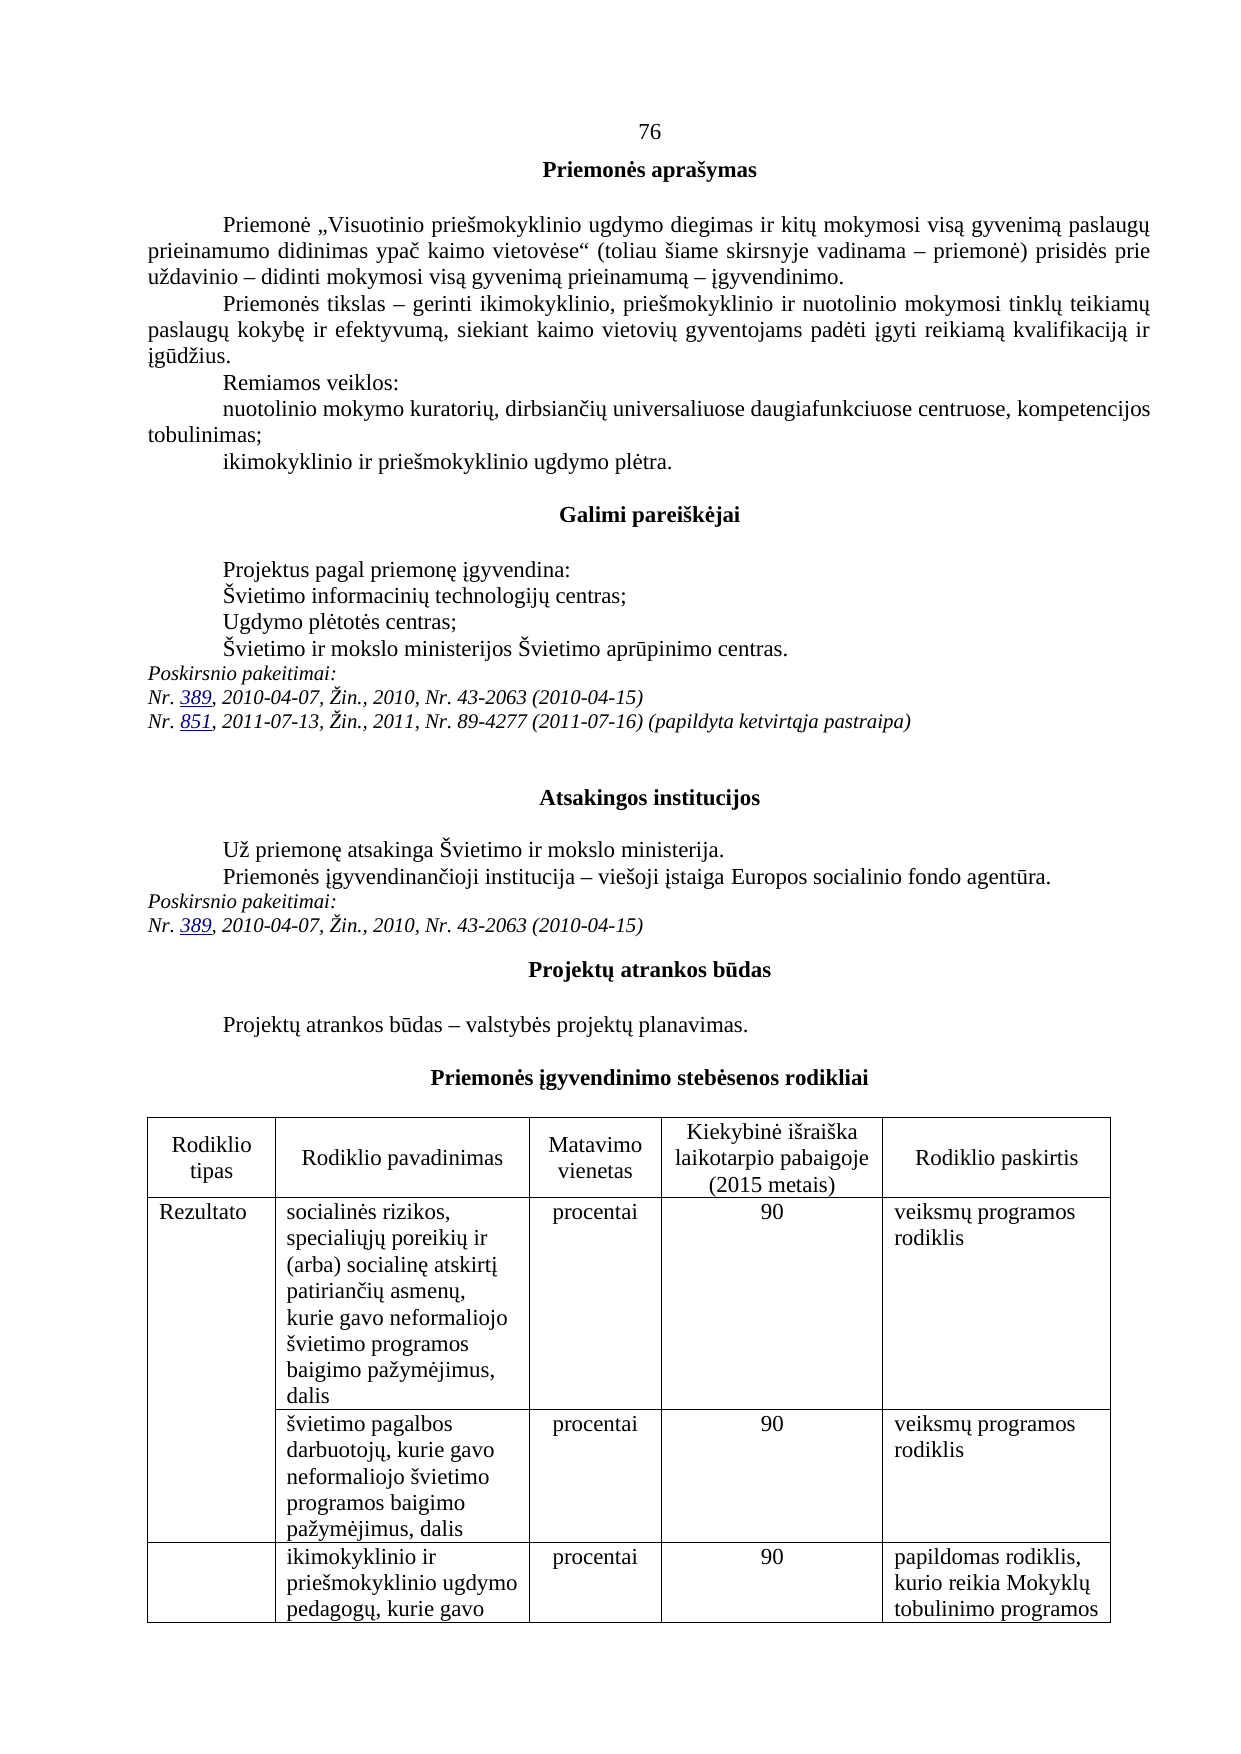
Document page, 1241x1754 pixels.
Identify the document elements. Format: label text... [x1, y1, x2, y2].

text Ugdymo plėtotės centras; [148, 608, 1152, 635]
table_cell papildomas rodiklis, kurio reikia Mokyklų tobulinimo programos [883, 1543, 1110, 1622]
table_cell procentai [530, 1198, 661, 1409]
table_cell Rezultato [148, 1198, 275, 1542]
table_cell procentai [530, 1543, 661, 1622]
table_header Matavimo vienetas [530, 1118, 661, 1197]
text Poskirsnio pakeitimai: [148, 661, 1152, 685]
table_header Rodiklio pavadinimas [276, 1118, 529, 1197]
table_cell 90 [662, 1410, 882, 1542]
text Priemonės tikslas – gerinti ikimokyklinio, priešmokyklinio ir nuotolinio mokymosi tinklų teikiamų paslaugų kokybę ir efektyvumą, siekiant kaimo vietovių gyventojams padėti įgyti reikiamą kvalifikaciją ir įgūdžius. [148, 290, 1152, 369]
table_cell socialinės rizikos, specialiųjų poreikių ir (arba) socialinę atskirtį patiriančių asmenų, kurie gavo neformaliojo švietimo programos baigimo pažymėjimus, dalis [276, 1198, 529, 1409]
text Remiamos veiklos: [148, 369, 1152, 395]
table_cell procentai [530, 1410, 661, 1542]
table_cell 90 [662, 1198, 882, 1409]
text nuotolinio mokymo kuratorių, dirbsiančių universaliuose daugiafunkciuose centruose, kompetencijos tobulinimas; [148, 395, 1152, 448]
table_header Rodiklio tipas [148, 1118, 275, 1197]
table_cell švietimo pagalbos darbuotojų, kurie gavo neformaliojo švietimo programos baigimo pažymėjimus, dalis [276, 1410, 529, 1542]
text Nr. 389, 2010-04-07, Žin., 2010, Nr. 43-2063 (2010-04-15) [148, 913, 1152, 937]
text Projektų atrankos būdas [148, 956, 1152, 983]
text Švietimo informacinių technologijų centras; [148, 582, 1152, 608]
text Priemonės įgyvendinančioji institucija – viešoji įstaiga Europos socialinio fondo agentūra. [148, 863, 1152, 889]
table_cell veiksmų programos rodiklis [883, 1198, 1110, 1409]
text Priemonės įgyvendinimo stebėsenos rodikliai [148, 1064, 1152, 1091]
table_cell [148, 1543, 275, 1622]
text Nr. 389, 2010-04-07, Žin., 2010, Nr. 43-2063 (2010-04-15) [148, 685, 1152, 709]
table_header Rodiklio paskirtis [883, 1118, 1110, 1197]
text Priemonės aprašymas [148, 156, 1152, 182]
text Projektus pagal priemonę įgyvendina: [148, 556, 1152, 582]
text Už priemonę atsakinga Švietimo ir mokslo ministerija. [148, 836, 1152, 863]
text Projektų atrankos būdas – valstybės projektų planavimas. [185, 1012, 1152, 1038]
text Galimi pareiškėjai [148, 501, 1152, 527]
text Atsakingos institucijos [148, 784, 1152, 810]
table_cell veiksmų programos rodiklis [883, 1410, 1110, 1542]
text Nr. 851, 2011-07-13, Žin., 2011, Nr. 89-4277 (2011-07-16) (papildyta ketvirtąja pastraipa) [148, 709, 1152, 733]
table_cell 90 [662, 1543, 882, 1622]
table_header Kiekybinė išraiška laikotarpio pabaigoje (2015 metais) [662, 1118, 882, 1197]
table_cell ikimokyklinio ir priešmokyklinio ugdymo pedagogų, kurie gavo [276, 1543, 529, 1622]
text Priemonė „Visuotinio priešmokyklinio ugdymo diegimas ir kitų mokymosi visą gyvenimą paslaugų prieinamumo didinimas ypač kaimo vietovėse“ (toliau šiame skirsnyje vadinama – priemonė) prisidės prie uždavinio – didinti mokymosi visą gyvenimą prieinamumą – įgyvendinimo. [148, 211, 1152, 290]
text Švietimo ir mokslo ministerijos Švietimo aprūpinimo centras. [148, 635, 1152, 661]
text ikimokyklinio ir priešmokyklinio ugdymo plėtra. [148, 448, 1152, 474]
text Poskirsnio pakeitimai: [148, 889, 1152, 913]
